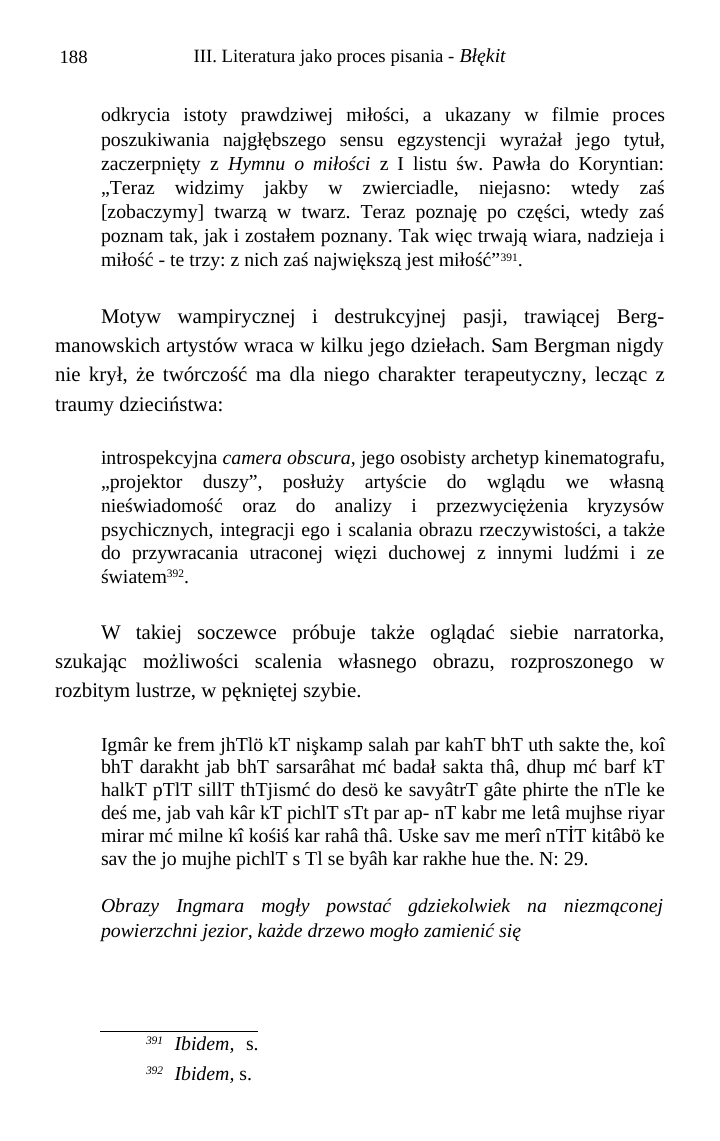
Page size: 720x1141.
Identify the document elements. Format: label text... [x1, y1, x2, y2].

text Obrazy Ingmara mogły powstać gdziekolwiek na niezmąco­nej powierzchni jezior, każde drzewo mogło zamienić się [101, 894, 665, 942]
text 188 [59, 46, 91, 67]
text odkrycia istoty prawdziwej miłości, a ukazany w filmie pro­ces poszukiwania najgłębszego sensu egzystencji wyrażał je­go tytuł, zaczerpnięty z Hymnu o miłości z I listu św. Pawła do Koryntian: „Teraz widzimy jakby w zwierciadle, nieja­sno: wtedy zaś [zobaczymy] twarzą w twarz. Teraz poznaję po części, wtedy zaś poznam tak, jak i zostałem poznany. Tak więc trwają wiara, nadzieja i miłość - te trzy: z nich zaś największą jest miłość”391. [101, 103, 665, 271]
text Igmâr ke frem jhTlö kT nişkamp salah par kahT bhT uth sakte the, koî bhT darakht jab bhT sarsarâhat mć badał sakta thâ, dhup mć barf kT halkT pTlT sillT thTjismć do desö ke savyâtrT gâte phirte the nTle ke deś me, jab vah kâr kT pichlT sTt par ap- nT kabr me letâ mujhse riyar mirar mć milne kî kośiś kar rahâ thâ. Uske sav me merî nTİT kitâbö ke sav the jo mujhe pichlT s Tl se byâh kar rakhe hue the. N: 29. [101, 732, 665, 869]
text 392 Ibidem, s. 38. [100, 1061, 258, 1087]
text introspekcyjna camera obscura, jego osobisty archetyp ki­nematografu, „projektor duszy”, posłuży artyście do wglądu we własną nieświadomość oraz do analizy i przezwyciężenia kryzysów psychicznych, integracji ego i scalania obrazu rze­czywistości, a także do przywracania utraconej więzi ducho­wej z innymi ludźmi i ze światem392. [101, 446, 665, 588]
text Motyw wampirycznej i destrukcyjnej pasji, trawiącej Berg- manowskich artystów wraca w kilku jego dziełach. Sam Bergman nigdy nie krył, że twórczość ma dla niego charakter terapeutycz­ny, lecząc z traumy dzieciństwa: [55, 304, 665, 416]
text W takiej soczewce próbuje także oglądać siebie narratorka, szukając możliwości scalenia własnego obrazu, rozproszonego w rozbitym lustrze, w pękniętej szybie. [55, 620, 665, 702]
text 391 Ibidem, s. 237. [100, 1032, 258, 1056]
text III. Literatura jako proces pisania - Błękit [193, 44, 529, 67]
